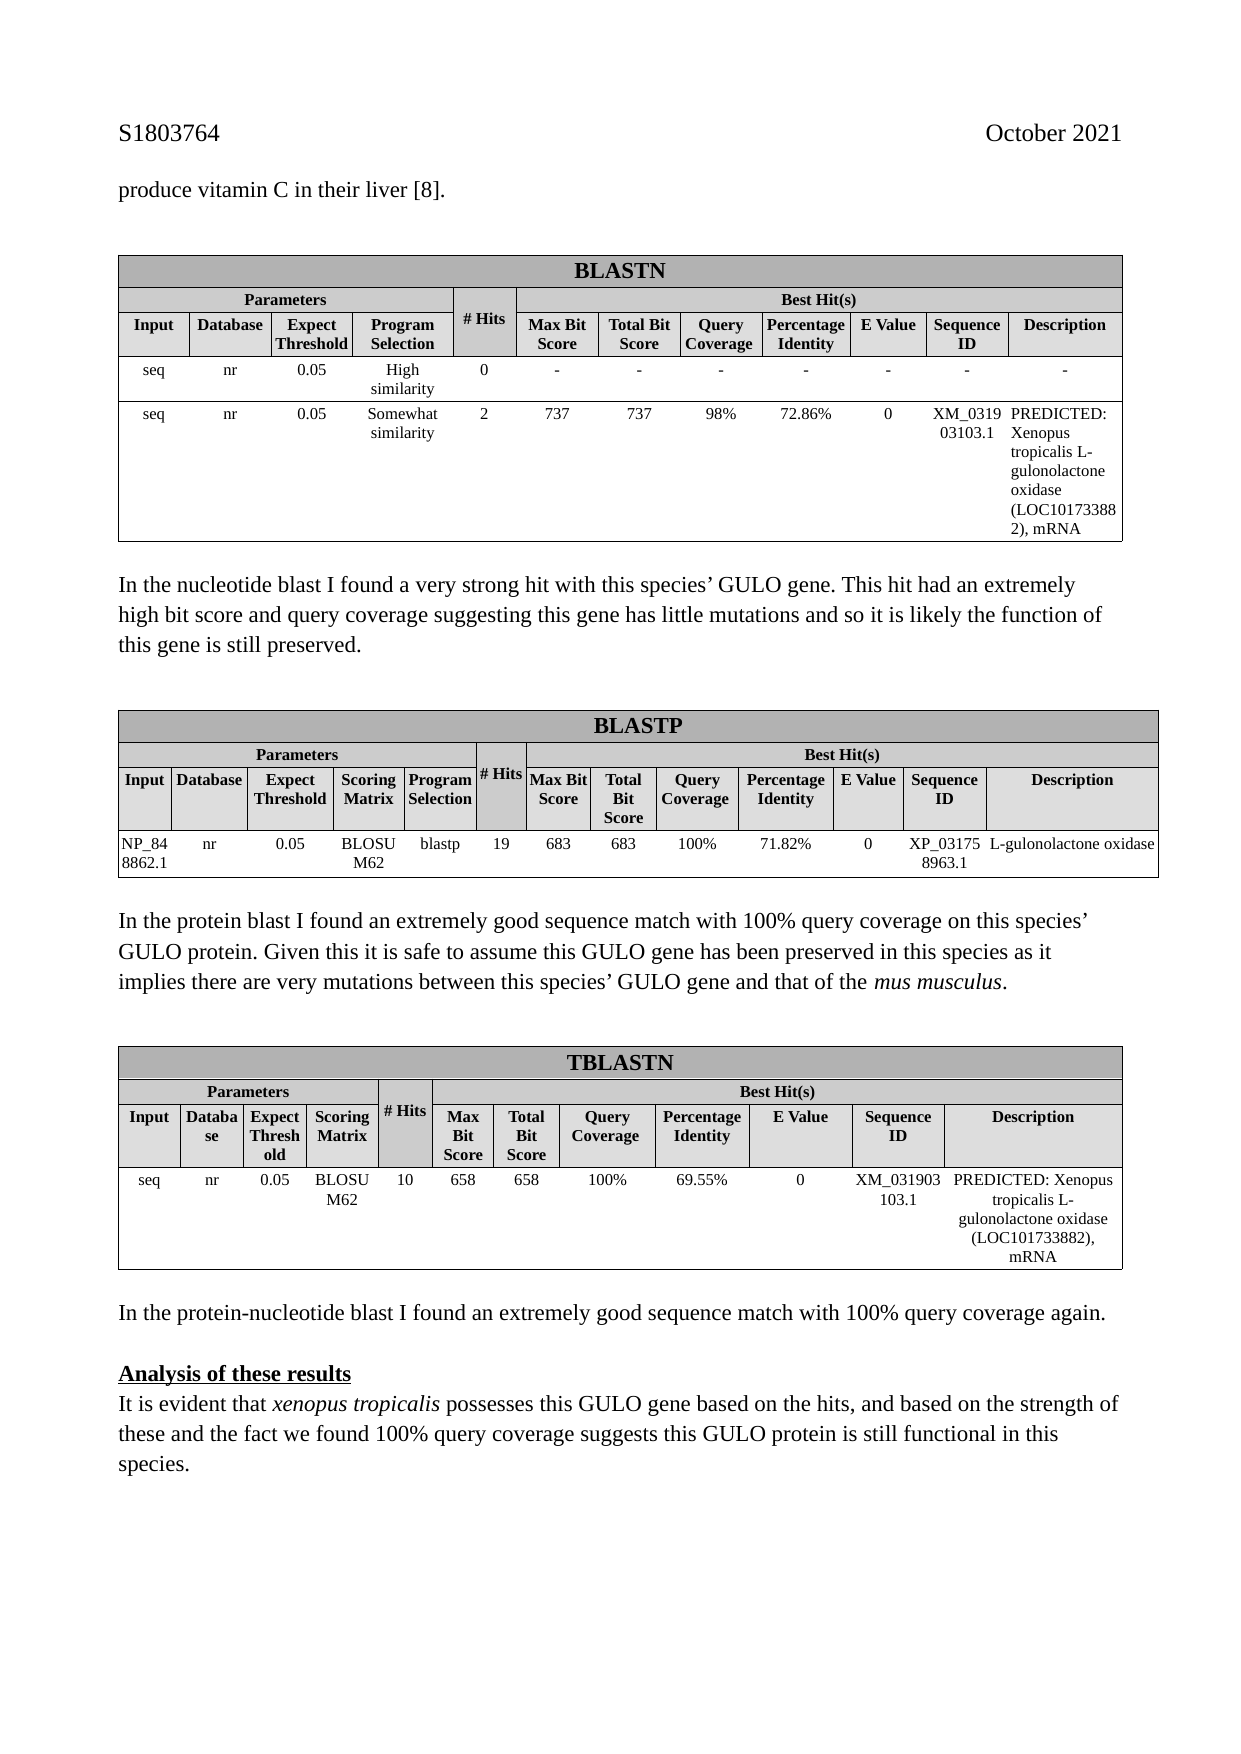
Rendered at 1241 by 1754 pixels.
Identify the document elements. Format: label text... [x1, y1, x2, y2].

table_cell NP_848862.1 [119, 831, 171, 877]
table_cell seq [119, 357, 189, 401]
table_cell 100% [656, 831, 738, 877]
table_cell Scoring Matrix [307, 1105, 378, 1167]
table_cell Program Selection [353, 313, 453, 356]
table_cell - [516, 357, 598, 401]
table_cell 737 [598, 402, 680, 541]
table_header BLASTN [119, 256, 1122, 287]
table_cell - [598, 357, 680, 401]
table_cell 72.86% [762, 402, 850, 541]
table_cell Database [190, 313, 271, 356]
table_cell Input [119, 313, 189, 356]
table_cell 0 [453, 357, 516, 401]
table_cell Best Hit(s) [433, 1080, 1122, 1104]
table_cell 100% [559, 1168, 655, 1269]
table_cell 737 [516, 402, 598, 541]
table_cell Description [987, 768, 1158, 830]
table_cell 2 [453, 402, 516, 541]
table_cell XM_031903103.1 [852, 1168, 944, 1269]
table_header BLASTP [119, 711, 1158, 742]
table_cell 0.05 [271, 402, 352, 541]
table_header TBLASTN [119, 1047, 1122, 1078]
table_cell 19 [476, 831, 526, 877]
table_cell nr [180, 1168, 243, 1269]
table_cell # Hits [477, 743, 526, 830]
table_cell BLOSUM62 [306, 1168, 378, 1269]
table_cell Total Bit Score [599, 313, 680, 356]
table_cell 0 [850, 402, 926, 541]
table_cell Expect Threshold [248, 768, 333, 830]
text In the protein blast I found an extremely good sequence match with 100% query coverage on this species’ GULO protein. Given this it is safe to assume this GULO gene has been preserved in this species as it implies there are very mutations between this species’ GULO gene and that of the mus musculus. [118, 878, 1122, 1027]
table_cell Sequence ID [927, 313, 1008, 356]
table_cell Database [172, 768, 247, 830]
table_cell Best Hit(s) [517, 288, 1122, 312]
table_cell 658 [494, 1168, 559, 1269]
table_cell Database [181, 1105, 243, 1167]
table_cell nr [189, 357, 271, 401]
table_cell Description [945, 1105, 1122, 1167]
table_cell E Value [834, 768, 903, 830]
table_cell 0.05 [271, 357, 352, 401]
table_cell - [926, 357, 1008, 401]
table_cell 658 [432, 1168, 493, 1269]
table_cell Expect Threshold [244, 1105, 306, 1167]
table_cell Query Coverage [657, 768, 738, 830]
table_cell Total Bit Score [494, 1105, 559, 1167]
table_cell 98% [680, 402, 762, 541]
table_cell 0 [749, 1168, 852, 1269]
table_cell E Value [750, 1105, 852, 1167]
table_cell Percentage Identity [763, 313, 850, 356]
table_cell 0.05 [243, 1168, 306, 1269]
table_cell - [1008, 357, 1122, 401]
table_cell Input [119, 768, 171, 830]
table_cell Scoring Matrix [334, 768, 404, 830]
table_cell Input [119, 1105, 180, 1167]
table_cell Parameters [119, 1080, 378, 1104]
text produce vitamin C in their liver [8]. [118, 176, 1122, 236]
table_cell 683 [590, 831, 656, 877]
table_cell L-gulonolactone oxidase [986, 831, 1158, 877]
table_cell XM_031903103.1 [926, 402, 1008, 541]
table_cell - [680, 357, 762, 401]
table_cell Sequence ID [853, 1105, 944, 1167]
table_cell 71.82% [738, 831, 833, 877]
table_cell # Hits [454, 288, 516, 356]
table_cell Sequence ID [904, 768, 986, 830]
table_cell PREDICTED: Xenopus tropicalis L-gulonolactone oxidase (LOC101733882), mRNA [944, 1168, 1122, 1269]
table_cell 10 [378, 1168, 432, 1269]
table_cell Expect Threshold [272, 313, 352, 356]
table_cell Max Bit Score [433, 1105, 493, 1167]
table_cell nr [171, 831, 247, 877]
table_cell blastp [404, 831, 476, 877]
text In the protein-nucleotide blast I found an extremely good sequence match with 100% query coverage again. Analysis of these results It is evident that xenopus tropicalis possesses this GULO gene based on the hits, and based on the strength of these and the fact we found 100% query coverage suggests this GULO protein is still functional in this species. [118, 1270, 1122, 1540]
table_cell - [850, 357, 926, 401]
table_cell Parameters [119, 288, 453, 312]
table_cell # Hits [379, 1080, 432, 1167]
text In the nucleotide blast I found a very strong hit with this species’ GULO gene. This hit had an extremely high bit score and query coverage suggesting this gene has little mutations and so it is likely the function of this gene is still preserved. [118, 542, 1122, 691]
table_cell Percentage Identity [739, 768, 833, 830]
table_cell seq [119, 402, 189, 541]
table_cell Best Hit(s) [527, 743, 1158, 767]
table_cell XP_031758963.1 [903, 831, 986, 877]
table_cell Parameters [119, 743, 476, 767]
table_cell 69.55% [655, 1168, 749, 1269]
table_cell High similarity [353, 357, 453, 401]
table_cell Total Bit Score [591, 768, 656, 830]
table_cell 683 [526, 831, 590, 877]
table_cell Query Coverage [681, 313, 762, 356]
table_cell PREDICTED: Xenopus tropicalis L-gulonolactone oxidase (LOC101733882), mRNA [1008, 402, 1122, 541]
table_cell Max Bit Score [517, 313, 598, 356]
table_cell Percentage Identity [656, 1105, 749, 1167]
table_cell Max Bit Score [527, 768, 590, 830]
table_cell Description [1009, 313, 1122, 356]
table_cell Query Coverage [560, 1105, 655, 1167]
table_cell E Value [851, 313, 926, 356]
table_cell - [762, 357, 850, 401]
table_cell seq [119, 1168, 180, 1269]
table_cell BLOSUM62 [333, 831, 404, 877]
table_cell Somewhat similarity [353, 402, 453, 541]
table_cell 0.05 [248, 831, 333, 877]
table_cell Program Selection [405, 768, 476, 830]
table_cell nr [189, 402, 271, 541]
table_cell 0 [834, 831, 903, 877]
